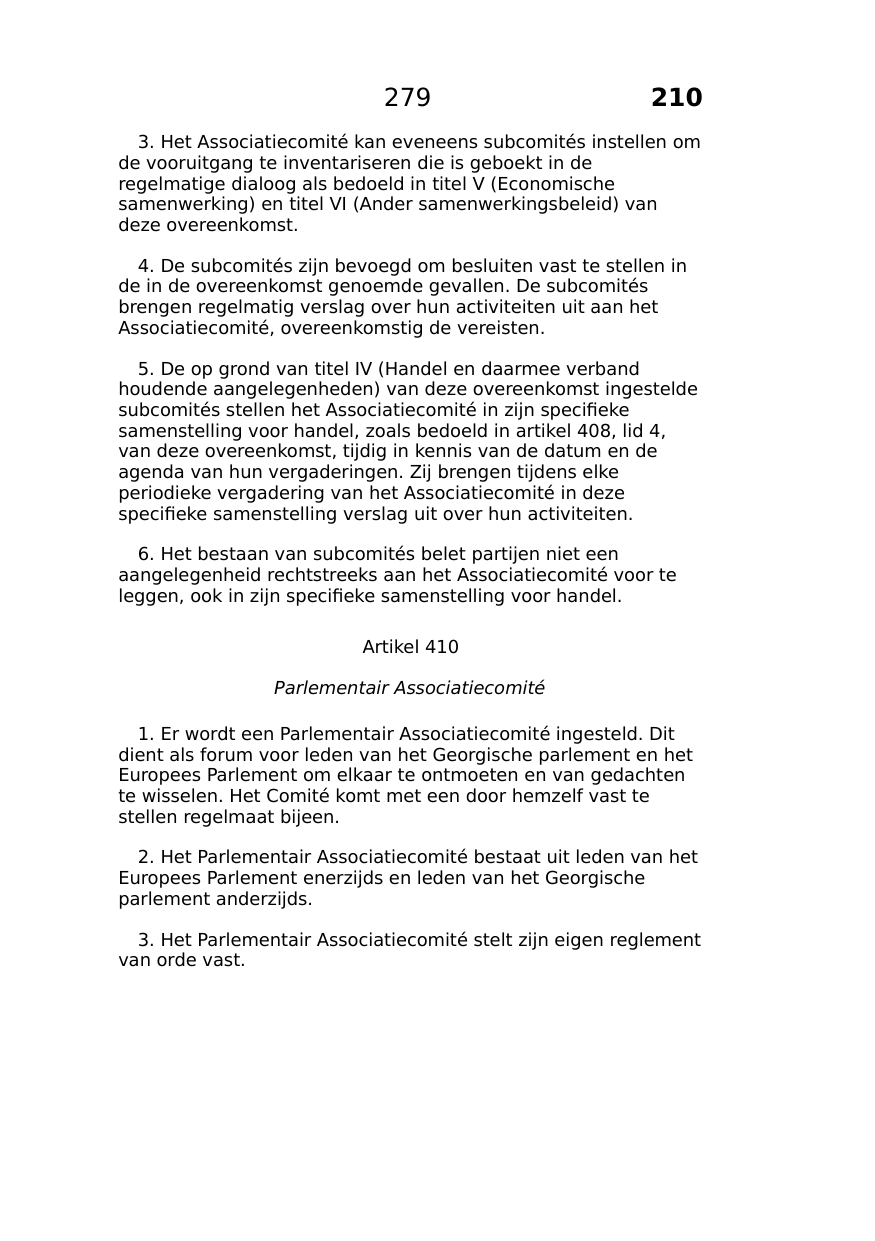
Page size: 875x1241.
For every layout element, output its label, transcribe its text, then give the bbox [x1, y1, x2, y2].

text 3. Het Parlementair Associatiecomité stelt zijn eigen reglement van orde vast. [118, 929, 703, 971]
text 6. Het bestaan van subcomités belet partijen niet een aangelegenheid rechtstreeks aan het Associatiecomité voor te leggen, ook in zijn specifieke samenstelling voor handel. [118, 544, 703, 606]
text 1. Er wordt een Parlementair Associatiecomité ingesteld. Dit dient als forum voor leden van het Georgische parlement en het Europees Parlement om elkaar te ontmoeten en van gedachten te wisselen. Het Comité komt met een door hemzelf vast te stellen regelmaat bijeen. [118, 724, 703, 827]
text 5. De op grond van titel IV (Handel en daarmee verband houdende aangelegenheden) van deze overeenkomst ingestelde subcomités stellen het Associatiecomité in zijn specifieke samenstelling voor handel, zoals bedoeld in artikel 408, lid 4, van deze overeenkomst, tijdig in kennis van de datum en de agenda van hun vergaderingen. Zij brengen tijdens elke periodieke vergadering van het Associatiecomité in deze specifieke samenstelling verslag uit over hun activiteiten. [118, 358, 703, 524]
text 2. Het Parlementair Associatiecomité bestaat uit leden van het Europees Parlement enerzijds en leden van het Georgische parlement anderzijds. [118, 847, 703, 909]
text 3. Het Associatiecomité kan eveneens subcomités instellen om de vooruitgang te inventariseren die is geboekt in de regelmatige dialoog als bedoeld in titel V (Economische samenwerking) en titel VI (Ander samenwerkingsbeleid) van deze overeenkomst. [118, 132, 703, 236]
subtitle Artikel 410 Parlementair Associatiecomité [118, 636, 703, 699]
text 4. De subcomités zijn bevoegd om besluiten vast te stellen in de in de overeenkomst genoemde gevallen. De subcomités brengen regelmatig verslag over hun activiteiten uit aan het Associatiecomité, overeenkomstig de vereisten. [118, 256, 703, 338]
